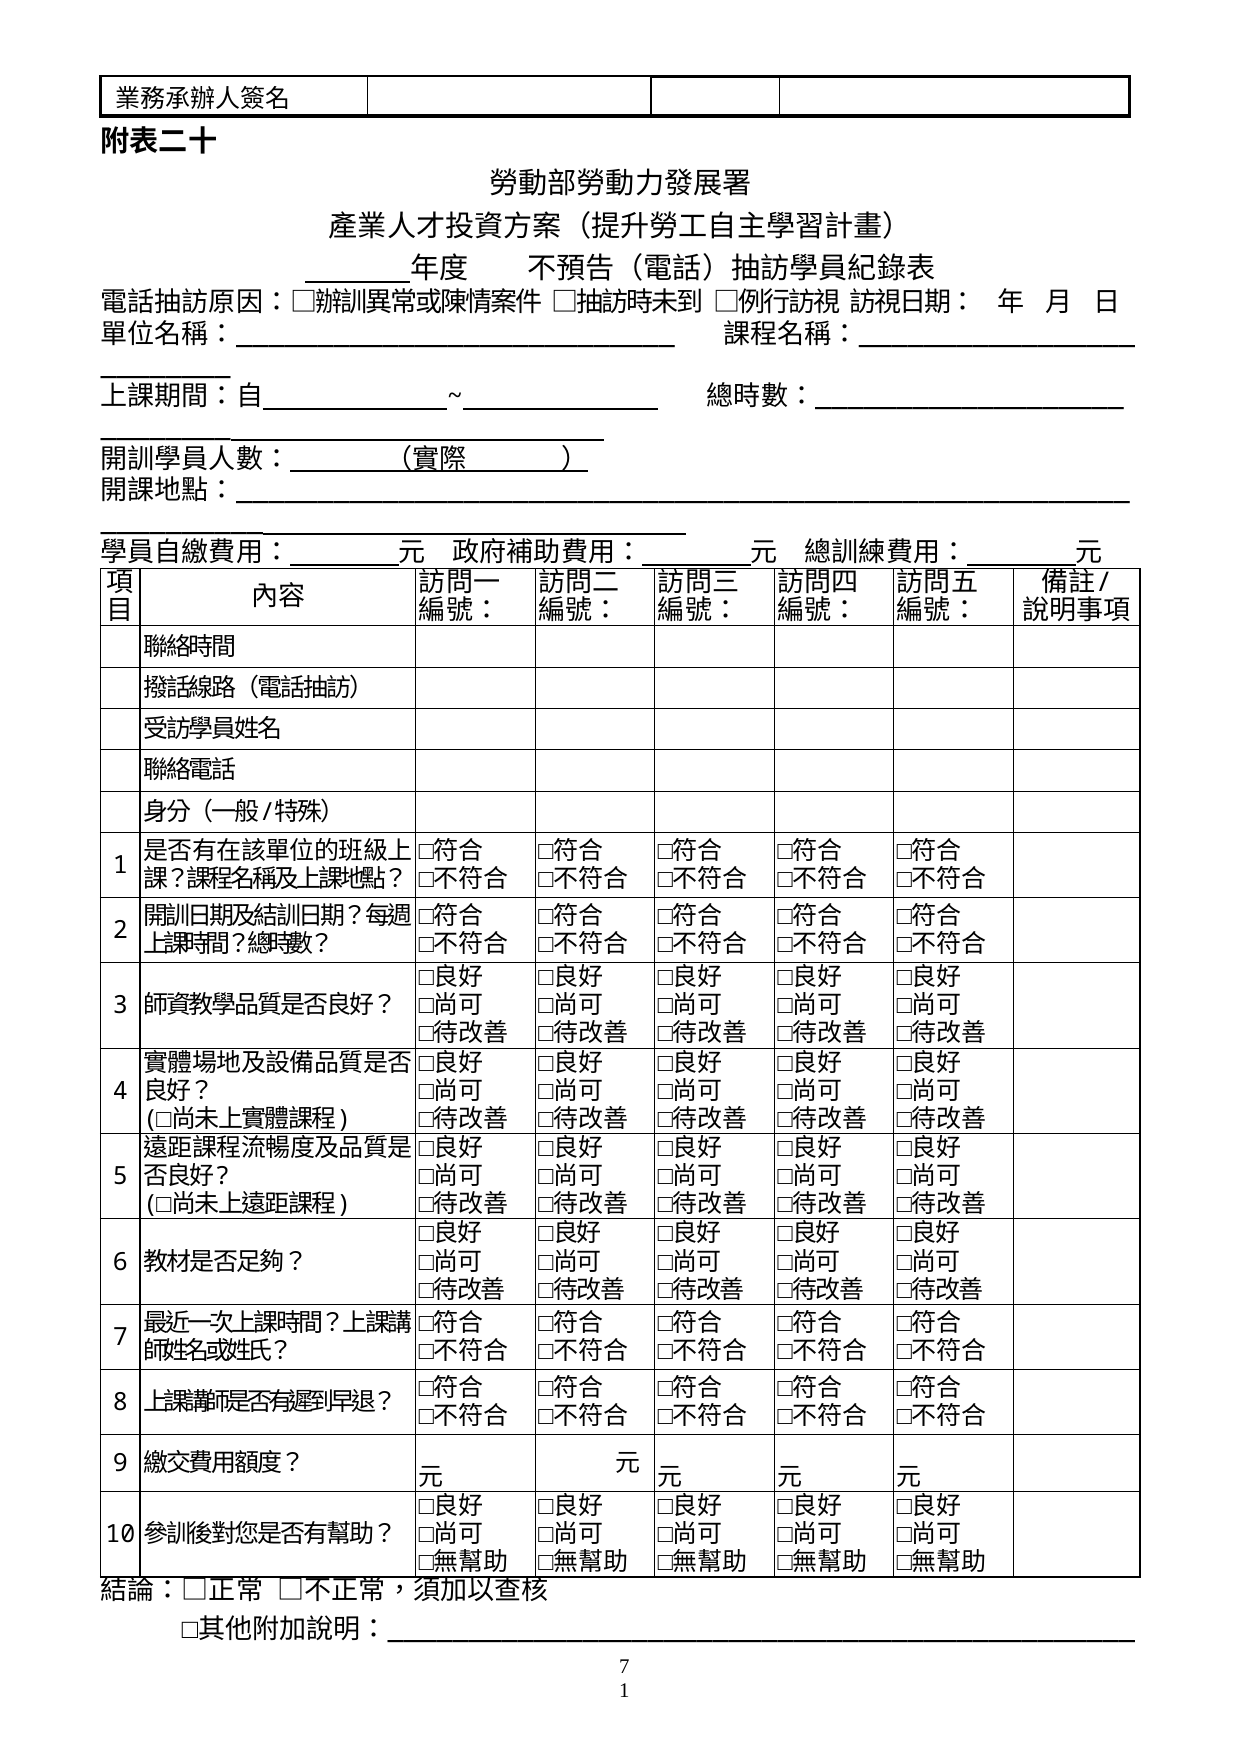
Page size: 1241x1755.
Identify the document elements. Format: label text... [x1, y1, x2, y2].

table_cell 元 [775, 1435, 893, 1491]
table_cell [416, 750, 535, 791]
table_cell 上課講師是否有遲到早退？ [141, 1370, 415, 1434]
table_cell [775, 709, 893, 749]
table_cell □良好 □尚可 □待改善 [775, 1134, 893, 1218]
text □其他附加說明：______________________________________________ [100, 1617, 1140, 1644]
table_cell [894, 668, 1013, 708]
table_cell 聯絡時間 [141, 626, 415, 667]
table_cell [101, 792, 139, 832]
table_cell 教材是否足夠？ [141, 1219, 415, 1304]
table_cell [655, 750, 774, 791]
table_cell [101, 750, 139, 791]
text 上課期間：自 ~ 總時數：___________________________ [100, 381, 1140, 443]
table_cell □符合 □不符合 [655, 1370, 774, 1434]
text 學員自繳費用： 元 政府補助費用： 元 總訓練費用： 元 [100, 537, 1140, 568]
table_cell 業務承辦人簽名 [102, 77, 367, 114]
table_cell [536, 668, 654, 708]
table_cell □良好 □尚可 □待改善 [655, 1219, 774, 1304]
table_cell [536, 626, 654, 667]
table_cell 5 [101, 1134, 139, 1218]
table_cell [894, 792, 1013, 832]
table_cell 元 [416, 1435, 535, 1491]
text 開訓學員人數： （實際 ） [100, 443, 1140, 474]
table_cell 9 [101, 1435, 139, 1491]
text 附表二十 [100, 117, 1140, 160]
table_header 內容 [141, 569, 415, 625]
table_cell 元 [655, 1435, 774, 1491]
table_cell [536, 750, 654, 791]
table_cell 4 [101, 1049, 139, 1133]
table_cell □良好 □尚可 □無幫助 [775, 1492, 893, 1576]
table_cell [655, 626, 774, 667]
table_cell □符合 □不符合 [775, 898, 893, 962]
table_cell □符合 □不符合 [894, 1305, 1013, 1369]
table_cell [368, 77, 650, 114]
table_cell □符合 □不符合 [536, 898, 654, 962]
table_cell 身分（一般/特殊） [141, 792, 415, 832]
table_cell □符合 □不符合 [655, 833, 774, 897]
table_cell □良好 □尚可 □待改善 [775, 963, 893, 1047]
table_cell □符合 □不符合 [536, 833, 654, 897]
table_cell 元 [536, 1435, 654, 1491]
table_header 項目 [101, 569, 139, 625]
table_cell [1014, 1370, 1139, 1434]
text 單位名稱：___________________________ 課程名稱：_________________________ [100, 318, 1140, 381]
table_header 備註/ 說明事項 [1014, 569, 1139, 625]
table_cell □良好 □尚可 □待改善 [416, 1049, 535, 1133]
text 年度 不預告（電話）抽訪學員紀錄表 [100, 244, 1140, 287]
table_header 訪問二 編號： [536, 569, 654, 625]
table_header [652, 78, 779, 114]
table_cell □符合 □不符合 [894, 898, 1013, 962]
table_cell 繳交費用額度？ [141, 1435, 415, 1491]
table_cell □良好 □尚可 □待改善 [894, 1134, 1013, 1218]
table_cell 參訓後對您是否有幫助？ [141, 1492, 415, 1576]
table_cell [894, 626, 1013, 667]
table_cell [655, 709, 774, 749]
table_cell [894, 709, 1013, 749]
table_cell 是否有在該單位的班級上課？課程名稱及上課地點？ [141, 833, 415, 897]
table_cell 師資教學品質是否良好？ [141, 963, 415, 1047]
table_cell 最近一次上課時間？上課講師姓名或姓氏？ [141, 1305, 415, 1369]
table_cell □符合 □不符合 [655, 1305, 774, 1369]
table_cell 1 [101, 833, 139, 897]
table_cell 7 [101, 1305, 139, 1369]
table_cell □良好 □尚可 □待改善 [894, 1219, 1013, 1304]
table_cell [655, 668, 774, 708]
table_cell □良好 □尚可 □無幫助 [655, 1492, 774, 1576]
table_cell [894, 750, 1013, 791]
table_cell □符合 □不符合 [536, 1370, 654, 1434]
table_cell □符合 □不符合 [655, 898, 774, 962]
table_cell □良好 □尚可 □待改善 [536, 1219, 654, 1304]
table_cell [101, 709, 139, 749]
table_cell 遠距課程流暢度及品質是否良好? (□尚未上遠距課程) [141, 1134, 415, 1218]
table_header [780, 78, 1128, 114]
table_cell □良好 □尚可 □待改善 [775, 1049, 893, 1133]
table_cell [1014, 792, 1139, 832]
text 開課地點：_________________________________________________________________ [100, 474, 1140, 537]
table_cell [1014, 1492, 1139, 1576]
table_cell □符合 □不符合 [775, 1370, 893, 1434]
table_cell □符合 □不符合 [775, 1305, 893, 1369]
table_cell □符合 □不符合 [775, 833, 893, 897]
table_cell □良好 □尚可 □待改善 [416, 1219, 535, 1304]
table_cell □良好 □尚可 □待改善 [416, 963, 535, 1047]
table_cell □良好 □尚可 □無幫助 [894, 1492, 1013, 1576]
table_cell [416, 709, 535, 749]
table_cell □良好 □尚可 □待改善 [536, 1134, 654, 1218]
table_cell [1014, 1435, 1139, 1491]
table_cell □良好 □尚可 □無幫助 [416, 1492, 535, 1576]
table_cell [775, 750, 893, 791]
table_cell [536, 792, 654, 832]
table_cell [655, 792, 774, 832]
table_cell [1014, 1134, 1139, 1218]
table_cell [1014, 1049, 1139, 1133]
table_cell 開訓日期及結訓日期？每週上課時間？總時數？ [141, 898, 415, 962]
table_cell [1014, 709, 1139, 749]
table_cell [1014, 668, 1139, 708]
table_cell □良好 □尚可 □待改善 [536, 963, 654, 1047]
table_cell □良好 □尚可 □待改善 [894, 1049, 1013, 1133]
table_cell 6 [101, 1219, 139, 1304]
table_cell □符合 □不符合 [416, 898, 535, 962]
table_cell [1014, 750, 1139, 791]
table_cell □良好 □尚可 □待改善 [416, 1134, 535, 1218]
table_cell □符合 □不符合 [536, 1305, 654, 1369]
table_cell □良好 □尚可 □待改善 [536, 1049, 654, 1133]
table_cell [416, 626, 535, 667]
table_cell □良好 □尚可 □待改善 [775, 1219, 893, 1304]
table_cell 元 [894, 1435, 1013, 1491]
text 電話抽訪原因：□辦訓異常或陳情案件 □抽訪時未到 □例行訪視 訪視日期： 年 月 日 [100, 287, 1140, 318]
text 結論：□正常□不正常，須加以查核 [100, 1578, 1140, 1604]
table_cell □符合 □不符合 [894, 1370, 1013, 1434]
text 產業人才投資方案（提升勞工自主學習計畫） [100, 202, 1140, 244]
table_cell [1014, 898, 1139, 962]
table_cell 3 [101, 963, 139, 1047]
table_cell □符合 □不符合 [416, 1370, 535, 1434]
table_cell [101, 626, 139, 667]
table_cell 2 [101, 898, 139, 962]
table_cell [775, 792, 893, 832]
table_cell [1014, 833, 1139, 897]
table_cell 撥話線路（電話抽訪） [141, 668, 415, 708]
table_cell [1014, 626, 1139, 667]
table_cell □良好 □尚可 □待改善 [655, 1134, 774, 1218]
table_cell [1014, 1219, 1139, 1304]
table_cell [416, 792, 535, 832]
table_cell □良好 □尚可 □待改善 [655, 1049, 774, 1133]
table_cell □良好 □尚可 □無幫助 [536, 1492, 654, 1576]
table_cell □符合 □不符合 [894, 833, 1013, 897]
table_cell 聯絡電話 [141, 750, 415, 791]
table_cell 8 [101, 1370, 139, 1434]
table_cell [775, 626, 893, 667]
table_cell [416, 668, 535, 708]
table_header 訪問三 編號： [655, 569, 774, 625]
table_cell 10 [101, 1492, 139, 1576]
table_cell □良好 □尚可 □待改善 [655, 963, 774, 1047]
table_header 訪問一 編號： [416, 569, 535, 625]
table_cell [775, 668, 893, 708]
table_header 訪問四 編號： [775, 569, 893, 625]
table_header 訪問五 編號： [894, 569, 1013, 625]
text 勞動部勞動力發展署 [100, 160, 1140, 202]
table_cell □符合 □不符合 [416, 833, 535, 897]
table_cell 受訪學員姓名 [141, 709, 415, 749]
table_cell [101, 668, 139, 708]
table_cell [1014, 963, 1139, 1047]
table_cell 實體場地及設備品質是否良好？ (□尚未上實體課程) [141, 1049, 415, 1133]
table_cell [1014, 1305, 1139, 1369]
table_cell □良好 □尚可 □待改善 [894, 963, 1013, 1047]
table_cell [536, 709, 654, 749]
table_cell □符合 □不符合 [416, 1305, 535, 1369]
